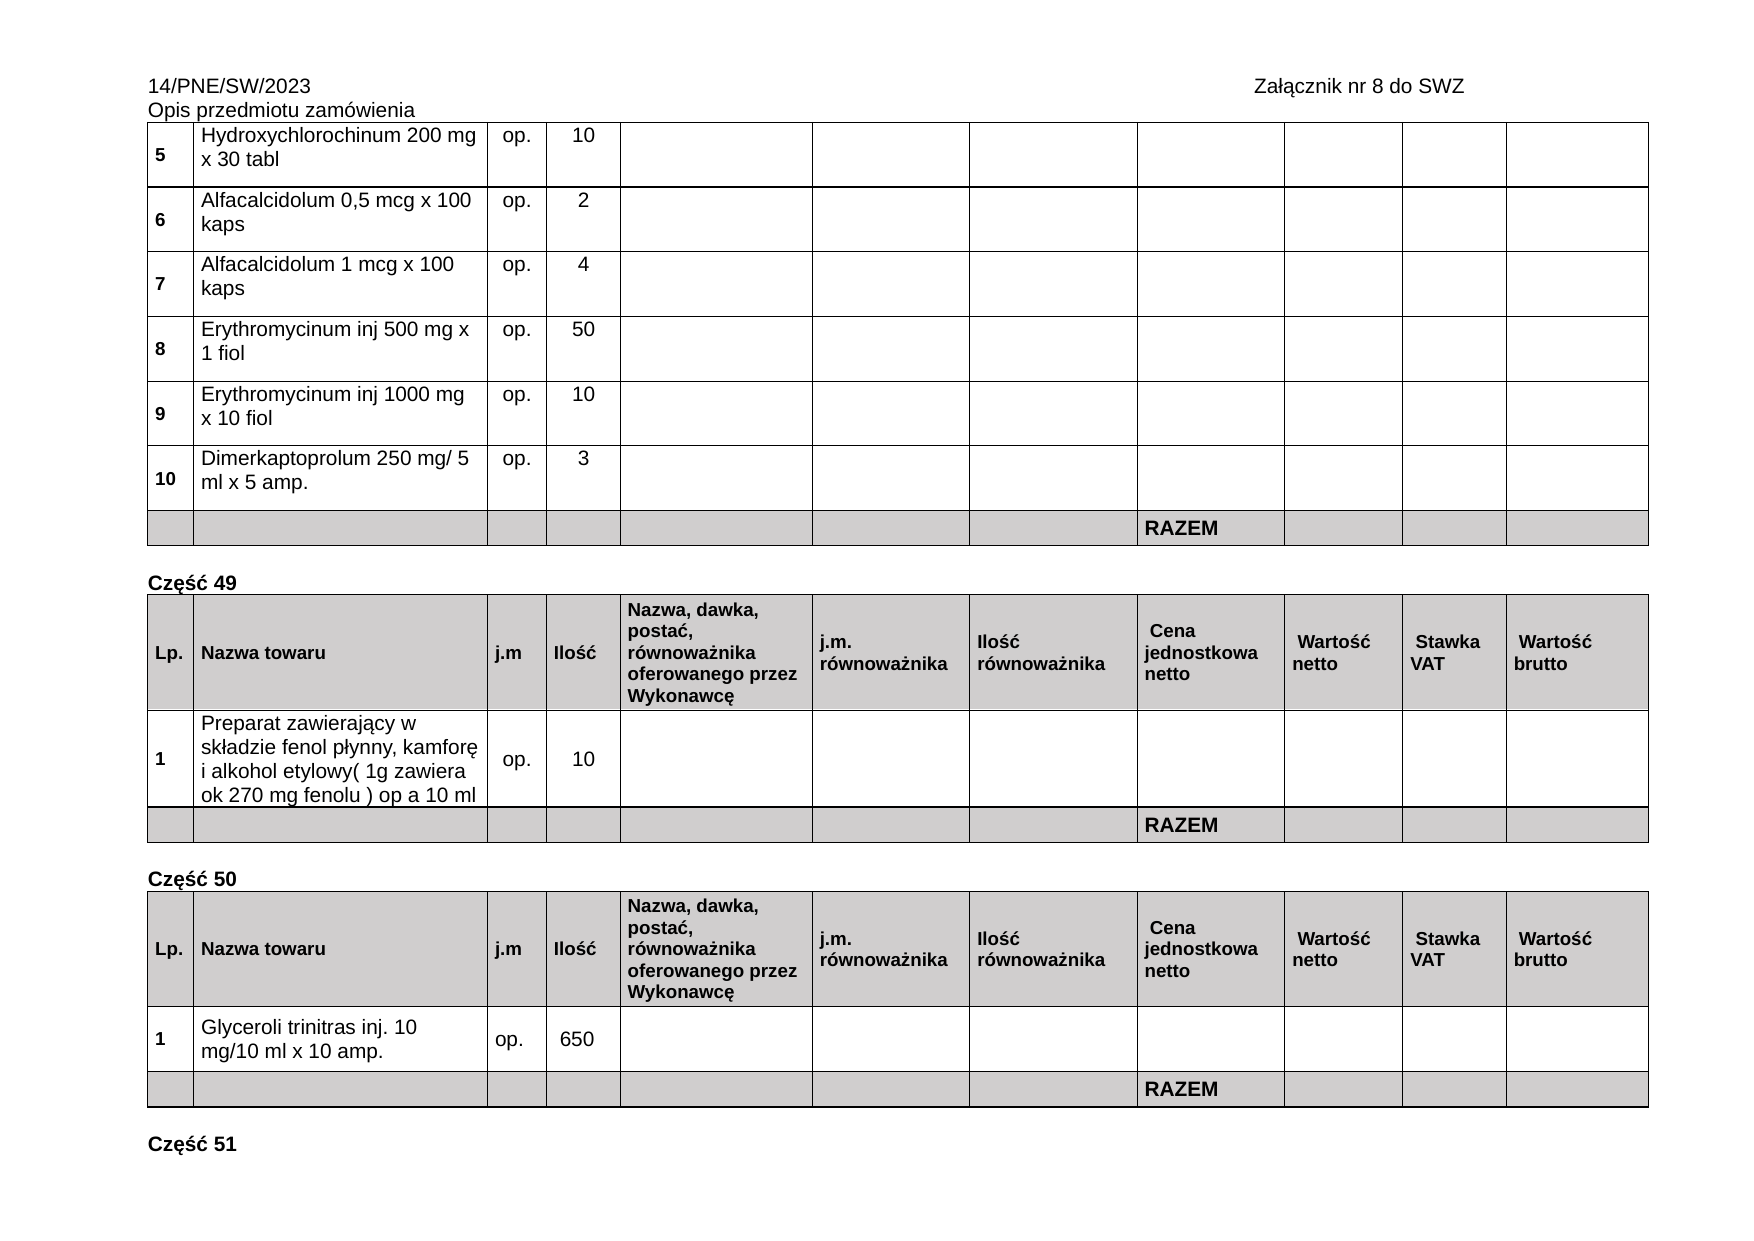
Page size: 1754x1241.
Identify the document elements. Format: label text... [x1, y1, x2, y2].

table_cell [813, 808, 969, 842]
table_cell [547, 808, 620, 842]
table_cell [547, 511, 620, 545]
table_cell [1138, 252, 1284, 316]
table_cell 50 [547, 317, 620, 381]
table_header j.m. równoważnika [813, 892, 969, 1006]
table_cell Alfacalcidolum 0,5 mcg x 100 kaps [194, 188, 487, 251]
table_cell [1285, 511, 1402, 545]
table_cell [813, 123, 969, 186]
table_cell [1507, 317, 1648, 381]
table_cell op. [488, 317, 546, 381]
table_cell [1403, 188, 1506, 251]
table_cell [970, 1072, 1137, 1106]
table_cell [813, 188, 969, 251]
table_cell [1403, 1007, 1506, 1071]
table_cell [1285, 123, 1402, 186]
table_header Nazwa towaru [194, 595, 487, 709]
table_cell [1138, 123, 1284, 186]
table_cell [1138, 382, 1284, 445]
table_cell [1138, 317, 1284, 381]
table_cell [621, 511, 812, 545]
table_cell [621, 188, 812, 251]
table_header Wartość brutto [1507, 595, 1648, 709]
table_cell [970, 382, 1137, 445]
table_cell [813, 711, 969, 806]
table_cell [1507, 1007, 1648, 1071]
table_cell [621, 252, 812, 316]
table_cell [1507, 511, 1648, 545]
table_cell 10 [148, 446, 193, 510]
table_cell [813, 1007, 969, 1071]
table_cell Glyceroli trinitras inj. 10 mg/10 ml x 10 amp. [194, 1007, 487, 1071]
table_cell [970, 446, 1137, 510]
table_cell [488, 1072, 546, 1106]
table_cell 3 [547, 446, 620, 510]
table_cell [1507, 382, 1648, 445]
table_cell op. [488, 252, 546, 316]
table_cell [1403, 123, 1506, 186]
table_cell [1403, 1072, 1506, 1106]
table_header Lp. [148, 892, 193, 1006]
table_cell 7 [148, 252, 193, 316]
table_cell op. [488, 711, 546, 806]
table_cell [1507, 446, 1648, 510]
table_cell [621, 382, 812, 445]
table_cell [1285, 188, 1402, 251]
table_header Wartość netto [1285, 595, 1402, 709]
table_cell 650 [547, 1007, 620, 1071]
table_cell op. [488, 123, 546, 186]
table_header Lp. [148, 595, 193, 709]
table_cell [970, 123, 1137, 186]
table_cell [194, 511, 487, 545]
table_header j.m [488, 892, 546, 1006]
table_header j.m [488, 595, 546, 709]
table_header Ilość równoważnika [970, 595, 1137, 709]
table_cell [621, 711, 812, 806]
table_cell [621, 808, 812, 842]
table_cell [813, 317, 969, 381]
table_cell [1138, 1007, 1284, 1071]
text Część 51 [148, 1131, 1606, 1155]
table_cell [1138, 711, 1284, 806]
table_header Nazwa, dawka, postać, równoważnika oferowanego przez Wykonawcę [621, 595, 812, 709]
table_cell op. [488, 382, 546, 445]
table_cell [1507, 711, 1648, 806]
table_cell 10 [547, 382, 620, 445]
table_header Ilość [547, 892, 620, 1006]
table_header Stawka VAT [1403, 595, 1506, 709]
table_cell [1285, 1007, 1402, 1071]
table_cell [148, 1072, 193, 1106]
table_cell op. [488, 1007, 546, 1071]
table_header Cena jednostkowa netto [1138, 892, 1284, 1006]
table_cell [970, 711, 1137, 806]
table_cell Erythromycinum inj 500 mg x 1 fiol [194, 317, 487, 381]
table_cell [970, 252, 1137, 316]
table_cell [813, 252, 969, 316]
table_cell 6 [148, 188, 193, 251]
table_header Nazwa, dawka, postać, równoważnika oferowanego przez Wykonawcę [621, 892, 812, 1006]
table_cell [1507, 1072, 1648, 1106]
table_header Wartość netto [1285, 892, 1402, 1006]
table_cell Erythromycinum inj 1000 mg x 10 fiol [194, 382, 487, 445]
table_cell [621, 1007, 812, 1071]
table_cell [1285, 382, 1402, 445]
table_cell [1403, 711, 1506, 806]
table_cell op. [488, 188, 546, 251]
table_cell [1403, 446, 1506, 510]
table_cell [148, 808, 193, 842]
table_cell 2 [547, 188, 620, 251]
table_cell [1285, 252, 1402, 316]
table_cell [1507, 123, 1648, 186]
table_cell [547, 1072, 620, 1106]
table_cell [970, 511, 1137, 545]
table_cell [813, 382, 969, 445]
table_header Wartość brutto [1507, 892, 1648, 1006]
table_cell [621, 317, 812, 381]
table_cell [1403, 252, 1506, 316]
table_cell [148, 511, 193, 545]
table_header Nazwa towaru [194, 892, 487, 1006]
table_cell [813, 1072, 969, 1106]
table_header Ilość [547, 595, 620, 709]
table_cell RAZEM [1138, 511, 1284, 545]
table_cell [488, 808, 546, 842]
table_cell Hydroxychlorochinum 200 mg x 30 tabl [194, 123, 487, 186]
table_header Ilość równoważnika [970, 892, 1137, 1006]
table_cell Preparat zawierający w składzie fenol płynny, kamforę i alkohol etylowy( 1g zawiera ok 270 mg fenolu ) op a 10 ml [194, 711, 487, 806]
table_cell op. [488, 446, 546, 510]
table_cell [1507, 808, 1648, 842]
table_cell [1285, 446, 1402, 510]
table_cell [488, 511, 546, 545]
table_cell [813, 446, 969, 510]
table_cell [970, 188, 1137, 251]
table_cell Alfacalcidolum 1 mcg x 100 kaps [194, 252, 487, 316]
table_cell [194, 808, 487, 842]
table_header Stawka VAT [1403, 892, 1506, 1006]
table_cell [1403, 511, 1506, 545]
table_cell [1285, 711, 1402, 806]
table_cell 9 [148, 382, 193, 445]
table_cell 10 [547, 123, 620, 186]
table_cell 8 [148, 317, 193, 381]
table_cell [1285, 808, 1402, 842]
table_cell [1403, 382, 1506, 445]
table_cell 1 [148, 711, 193, 806]
table_cell RAZEM [1138, 808, 1284, 842]
table_cell RAZEM [1138, 1072, 1284, 1106]
table_cell 4 [547, 252, 620, 316]
table_cell 1 [148, 1007, 193, 1071]
table_cell [1403, 317, 1506, 381]
table_cell [1138, 188, 1284, 251]
table_header Cena jednostkowa netto [1138, 595, 1284, 709]
table_cell [1285, 317, 1402, 381]
table_cell 10 [547, 711, 620, 806]
table_cell [970, 317, 1137, 381]
table_cell [970, 1007, 1137, 1071]
table_cell [1285, 1072, 1402, 1106]
table_cell [1138, 446, 1284, 510]
table_cell [1507, 188, 1648, 251]
table_cell [621, 123, 812, 186]
text Część 50 [148, 867, 1606, 891]
table_cell Dimerkaptoprolum 250 mg/ 5 ml x 5 amp. [194, 446, 487, 510]
table_cell [1507, 252, 1648, 316]
table_cell [621, 1072, 812, 1106]
text Część 49 [148, 570, 1606, 594]
table_cell [194, 1072, 487, 1106]
table_cell 5 [148, 123, 193, 186]
table_cell [970, 808, 1137, 842]
table_header j.m. równoważnika [813, 595, 969, 709]
table_cell [621, 446, 812, 510]
table_cell [813, 511, 969, 545]
table_cell [1403, 808, 1506, 842]
